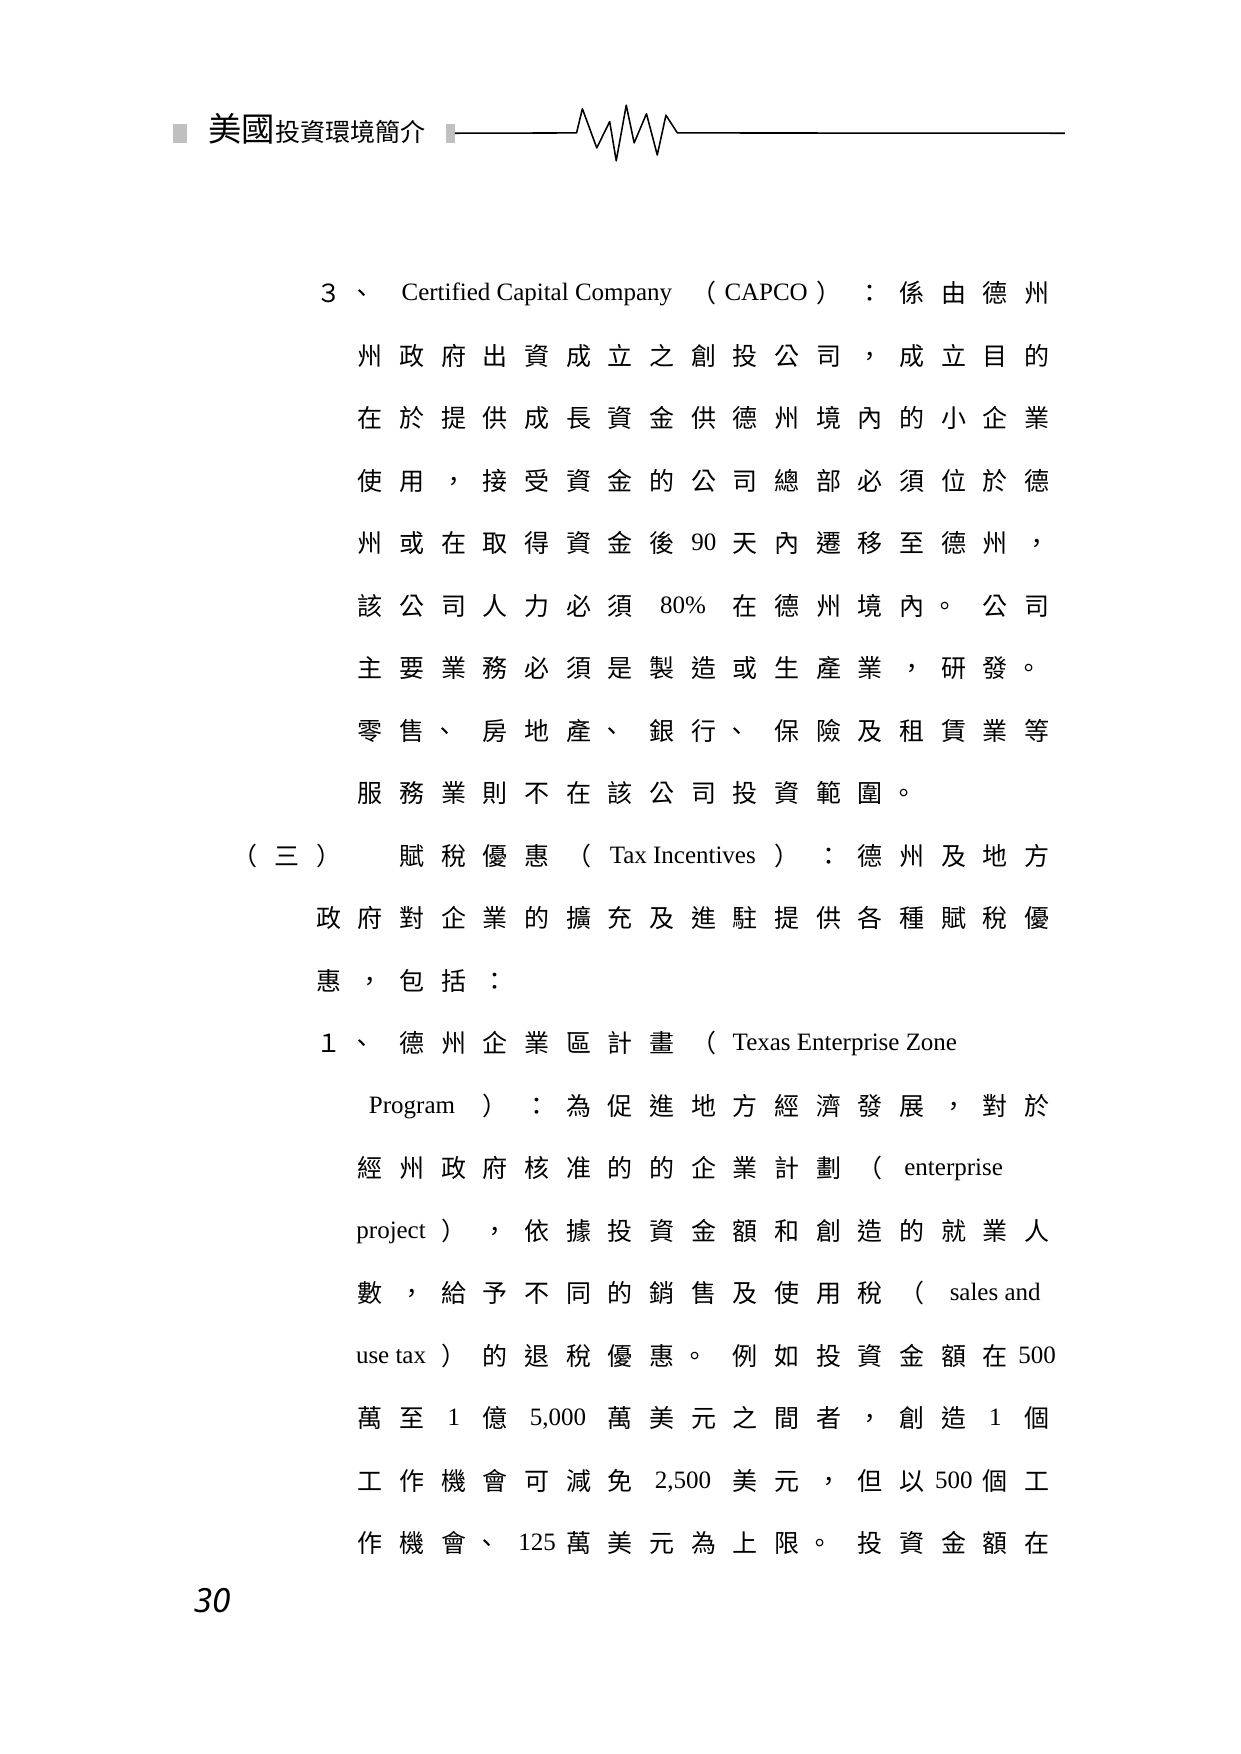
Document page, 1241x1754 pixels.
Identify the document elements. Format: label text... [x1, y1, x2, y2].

text １、德州企業區計畫（Texas Enterprise Zone Program）：為促進地方經濟發展，對於經州政府核准的的企業計劃（enterprise project），依據投資金額和創造的就業人數，給予不同的銷售及使用稅（sales and use tax）的退稅優惠。例如投資金額在500萬至1億5,000萬美元之間者，創造1個工作機會可減免2,500美元，但以500個工作機會、125萬美元為上限。投資金額在 [281, 1000, 1058, 1563]
text （三） 賦稅優惠（Tax Incentives）：德州及地方政府對企業的擴充及進駐提供各種賦稅優惠，包括： [207, 813, 1058, 1000]
text ３、Certified Capital Company（CAPCO）：係由德州州政府出資成立之創投公司，成立目的在於提供成長資金供德州境內的小企業使用，接受資金的公司總部必須位於德州或在取得資金後90天內遷移至德州，該公司人力必須80%在德州境內。公司主要業務必須是製造或生產業，研發。零售、房地產、銀行、保險及租賃業等服務業則不在該公司投資範圍。 [281, 250, 1058, 813]
